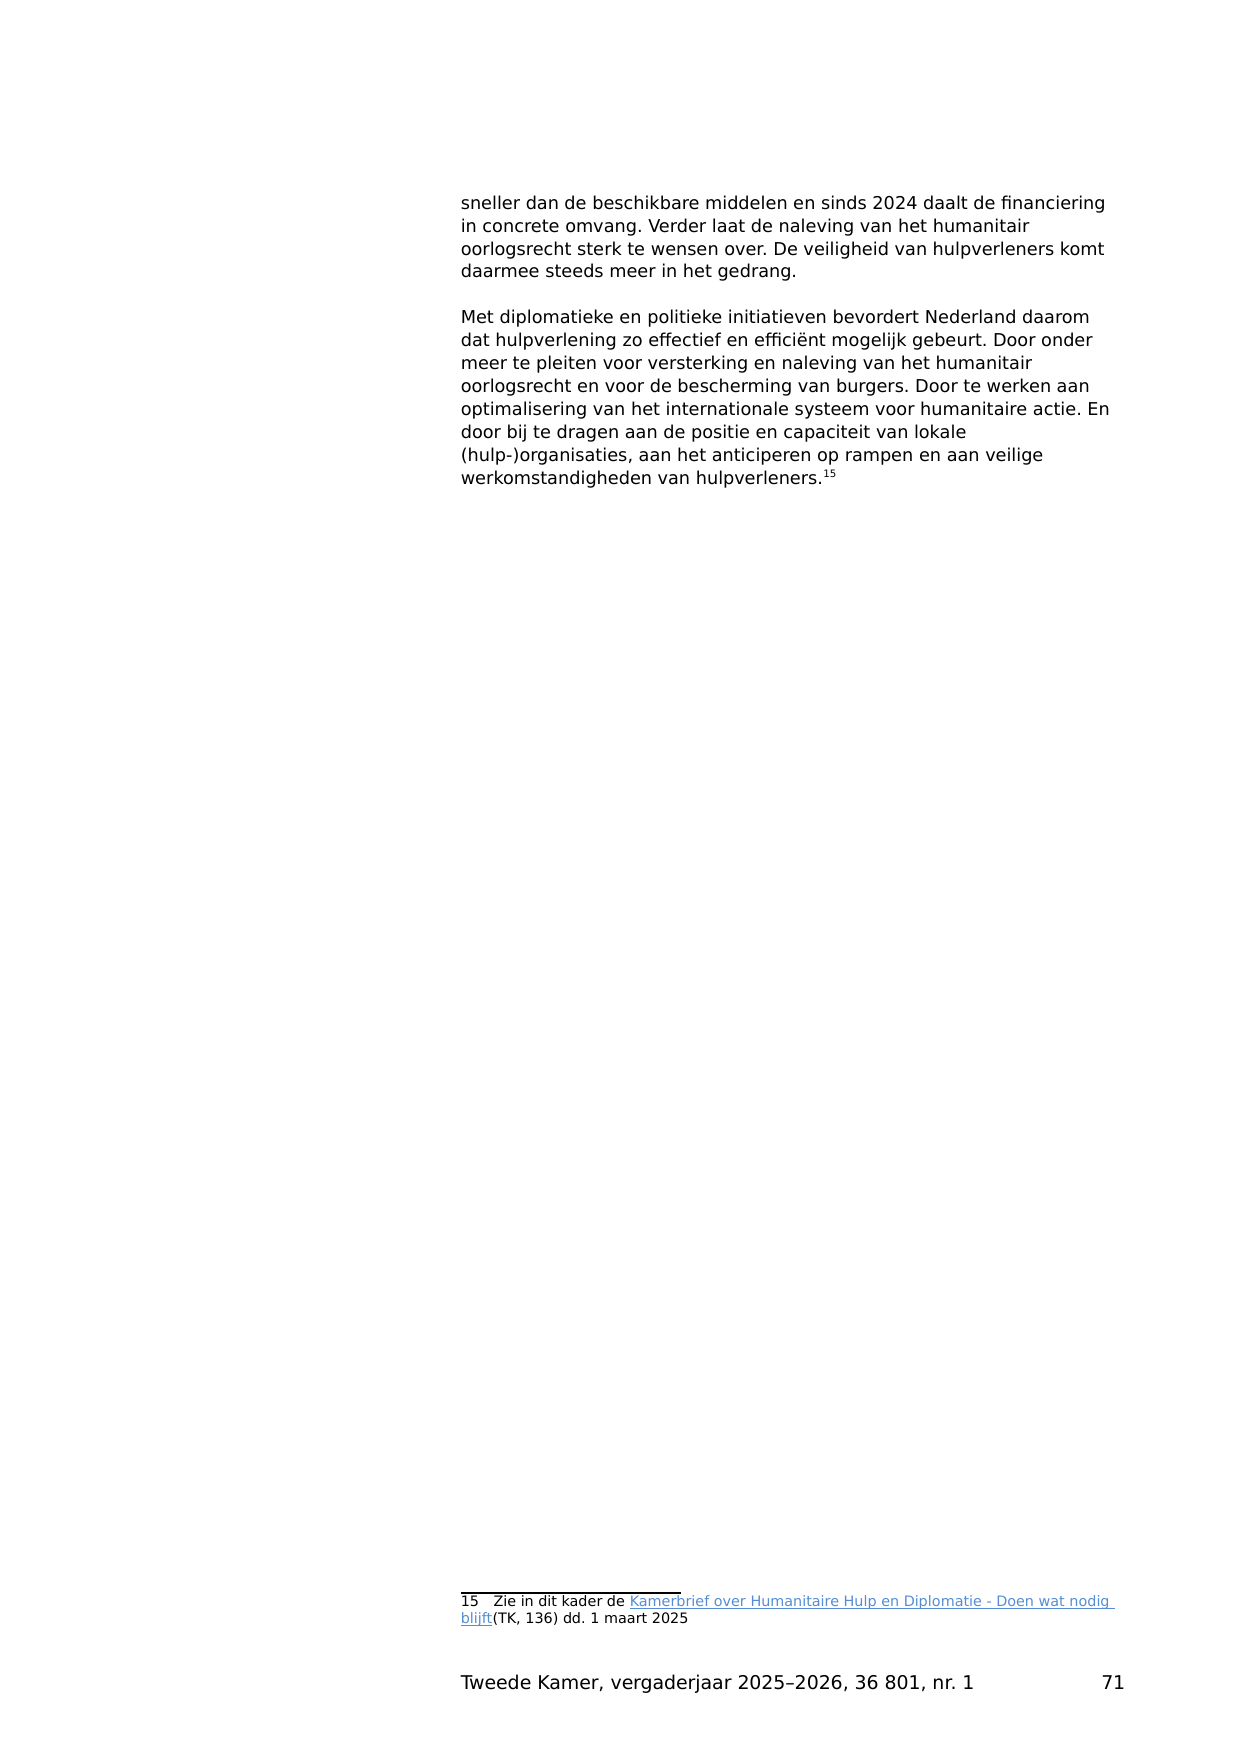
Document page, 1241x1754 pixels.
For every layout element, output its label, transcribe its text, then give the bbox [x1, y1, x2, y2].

text Met diplomatieke en politieke initiatieven bevordert Nederland daarom dat hulpverlening zo effectief en efficiënt mogelijk gebeurt. Door onder meer te pleiten voor versterking en naleving van het humanitair oorlogsrecht en voor de bescherming van burgers. Door te werken aan optimalisering van het internationale systeem voor humanitaire actie. En door bij te dragen aan de positie en capaciteit van lokale (hulp-)organisaties, aan het anticiperen op rampen en aan veilige werkomstandigheden van hulpverleners. [461, 305, 1125, 489]
text sneller dan de beschikbare middelen en sinds 2024 daalt de financiering in concrete omvang. Verder laat de naleving van het humanitair oorlogsrecht sterk te wensen over. De veiligheid van hulpverleners komt daarmee steeds meer in het gedrang. [461, 191, 1125, 282]
text __Zie in dit kader de Kamerbrief over Humanitaire Hulp en Diplomatie - Doen wat nodig blijft(TK, 136) dd. 1 maart 2025 [461, 1593, 1125, 1627]
